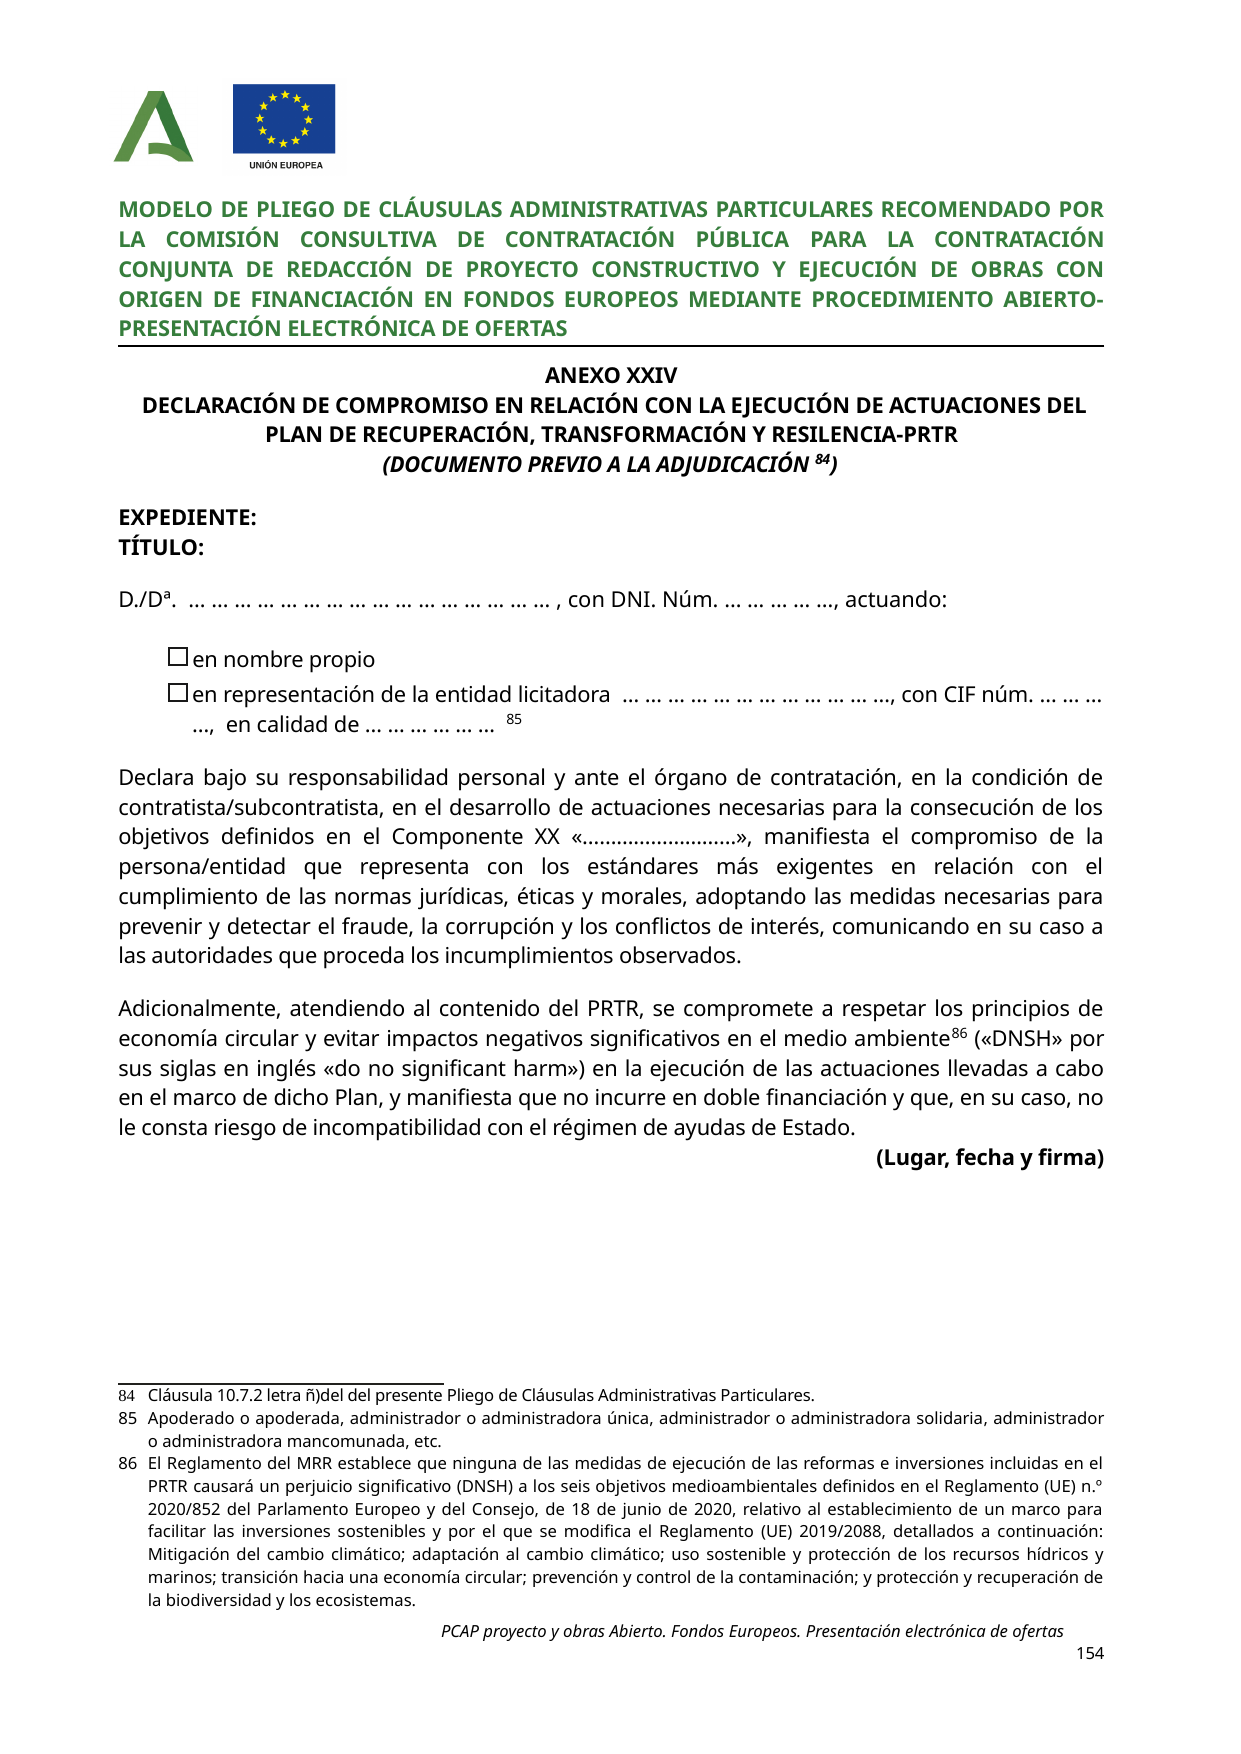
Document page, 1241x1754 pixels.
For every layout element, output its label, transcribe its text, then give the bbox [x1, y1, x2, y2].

text ANEXO XXIV [118, 360, 1104, 390]
text D./Dª. … … … … … … … … … … … … … … … … , con DNI. Núm. … … … … …, actuando: [118, 584, 1104, 614]
text (Lugar, fecha y firma) [118, 1142, 1104, 1172]
text en nombre propio [192, 644, 1104, 673]
text MODELO DE PLIEGO DE CLÁUSULAS ADMINISTRATIVAS PARTICULARES RECOMENDADO POR LA COMISIÓN CONSULTIVA DE CONTRATACIÓN PÚBLICA PARA LA CONTRATACIÓN CONJUNTA DE REDACCIÓN DE PROYECTO CONSTRUCTIVO Y EJECUCIÓN DE OBRAS CON ORIGEN DE FINANCIACIÓN EN FONDOS EUROPEOS MEDIANTE PROCEDIMIENTO ABIERTO- PRESENTACIÓN ELECTRÓNICA DE OFERTAS [118, 194, 1104, 345]
text Cláusula 10.7.2 letra ñ)del del presente Pliego de Cláusulas Administrativas Particulares. [118, 1384, 1104, 1407]
text Declara bajo su responsabilidad personal y ante el órgano de contratación, en la condición de contratista/subcontratista, en el desarrollo de actuaciones necesarias para la consecución de los objetivos definidos en el Componente XX «………………………», manifiesta el compromiso de la persona/entidad que representa con los estándares más exigentes en relación con el cumplimiento de las normas jurídicas, éticas y morales, adoptando las medidas necesarias para prevenir y detectar el fraude, la corrupción y los conflictos de interés, comunicando en su caso a las autoridades que proceda los incumplimientos observados. [118, 762, 1104, 970]
text DECLARACIÓN DE COMPROMISO EN RELACIÓN CON LA EJECUCIÓN DE ACTUACIONES DEL PLAN DE RECUPERACIÓN, TRANSFORMACIÓN Y RESILENCIA-PRTR [118, 390, 1104, 449]
picture [109, 86, 198, 166]
text TÍTULO: [118, 532, 1104, 561]
text EXPEDIENTE: [118, 502, 1104, 532]
picture [221, 78, 347, 176]
text Adicionalmente, atendiendo al contenido del PRTR, se compromete a respetar los principios de economía circular y evitar impactos negativos significativos en el medio ambiente («DNSH» por sus siglas en inglés «do no significant harm») en la ejecución de las actuaciones llevadas a cabo en el marco de dicho Plan, y manifiesta que no incurre en doble financiación y que, en su caso, no le consta riesgo de incompatibilidad con el régimen de ayudas de Estado. [118, 993, 1104, 1142]
text en representación de la entidad licitadora … … … … … … … … … … … …, con CIF núm. … … … …, en calidad de … … … … … … [192, 679, 1104, 739]
text (DOCUMENTO PREVIO A LA ADJUDICACIÓN ) [118, 449, 1104, 479]
text El Reglamento del MRR establece que ninguna de las medidas de ejecución de las reformas e inversiones incluidas en el PRTR causará un perjuicio significativo (DNSH) a los seis objetivos medioambientales definidos en el Reglamento (UE) n.º 2020/852 del Parlamento Europeo y del Consejo, de 18 de junio de 2020, relativo al establecimiento de un marco para facilitar las inversiones sostenibles y por el que se modifica el Reglamento (UE) 2019/2088, detallados a continuación: Mitigación del cambio climático; adaptación al cambio climático; uso sostenible y protección de los recursos hídricos y marinos; transición hacia una economía circular; prevención y control de la contaminación; y protección y recuperación de la biodiversidad y los ecosistemas. [118, 1452, 1104, 1611]
text Apoderado o apoderada, administrador o administradora única, administrador o administradora solidaria, administrador o administradora mancomunada, etc. [118, 1407, 1104, 1452]
